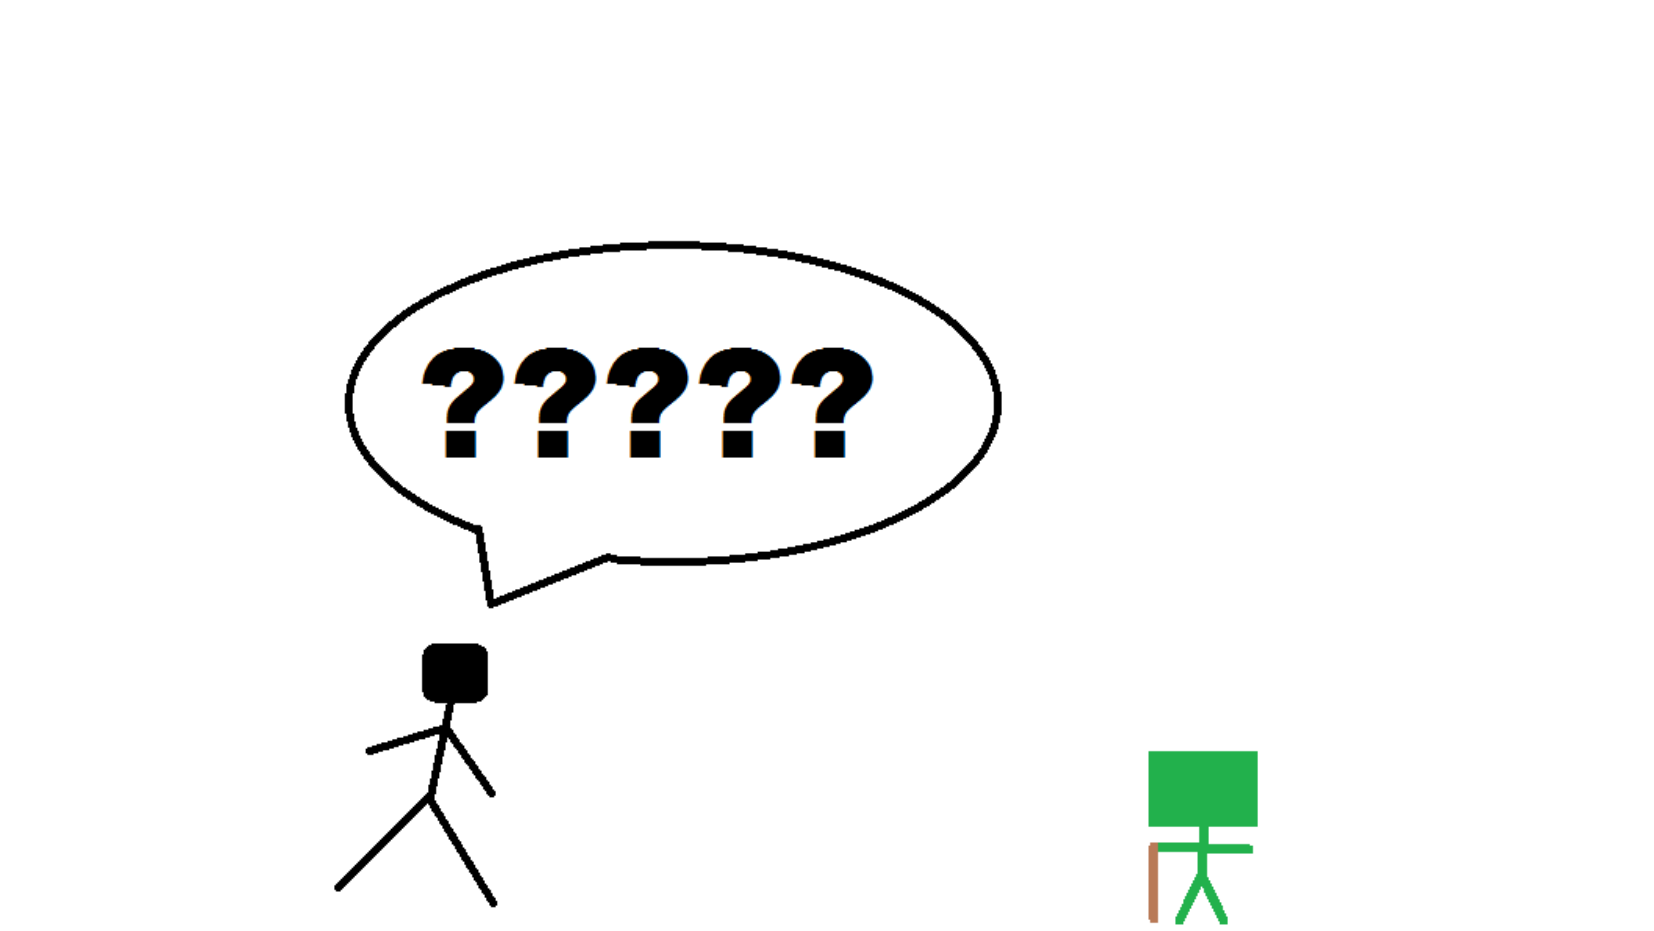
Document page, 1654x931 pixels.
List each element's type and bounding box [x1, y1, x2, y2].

picture [1133, 742, 1277, 931]
picture [283, 188, 1016, 931]
